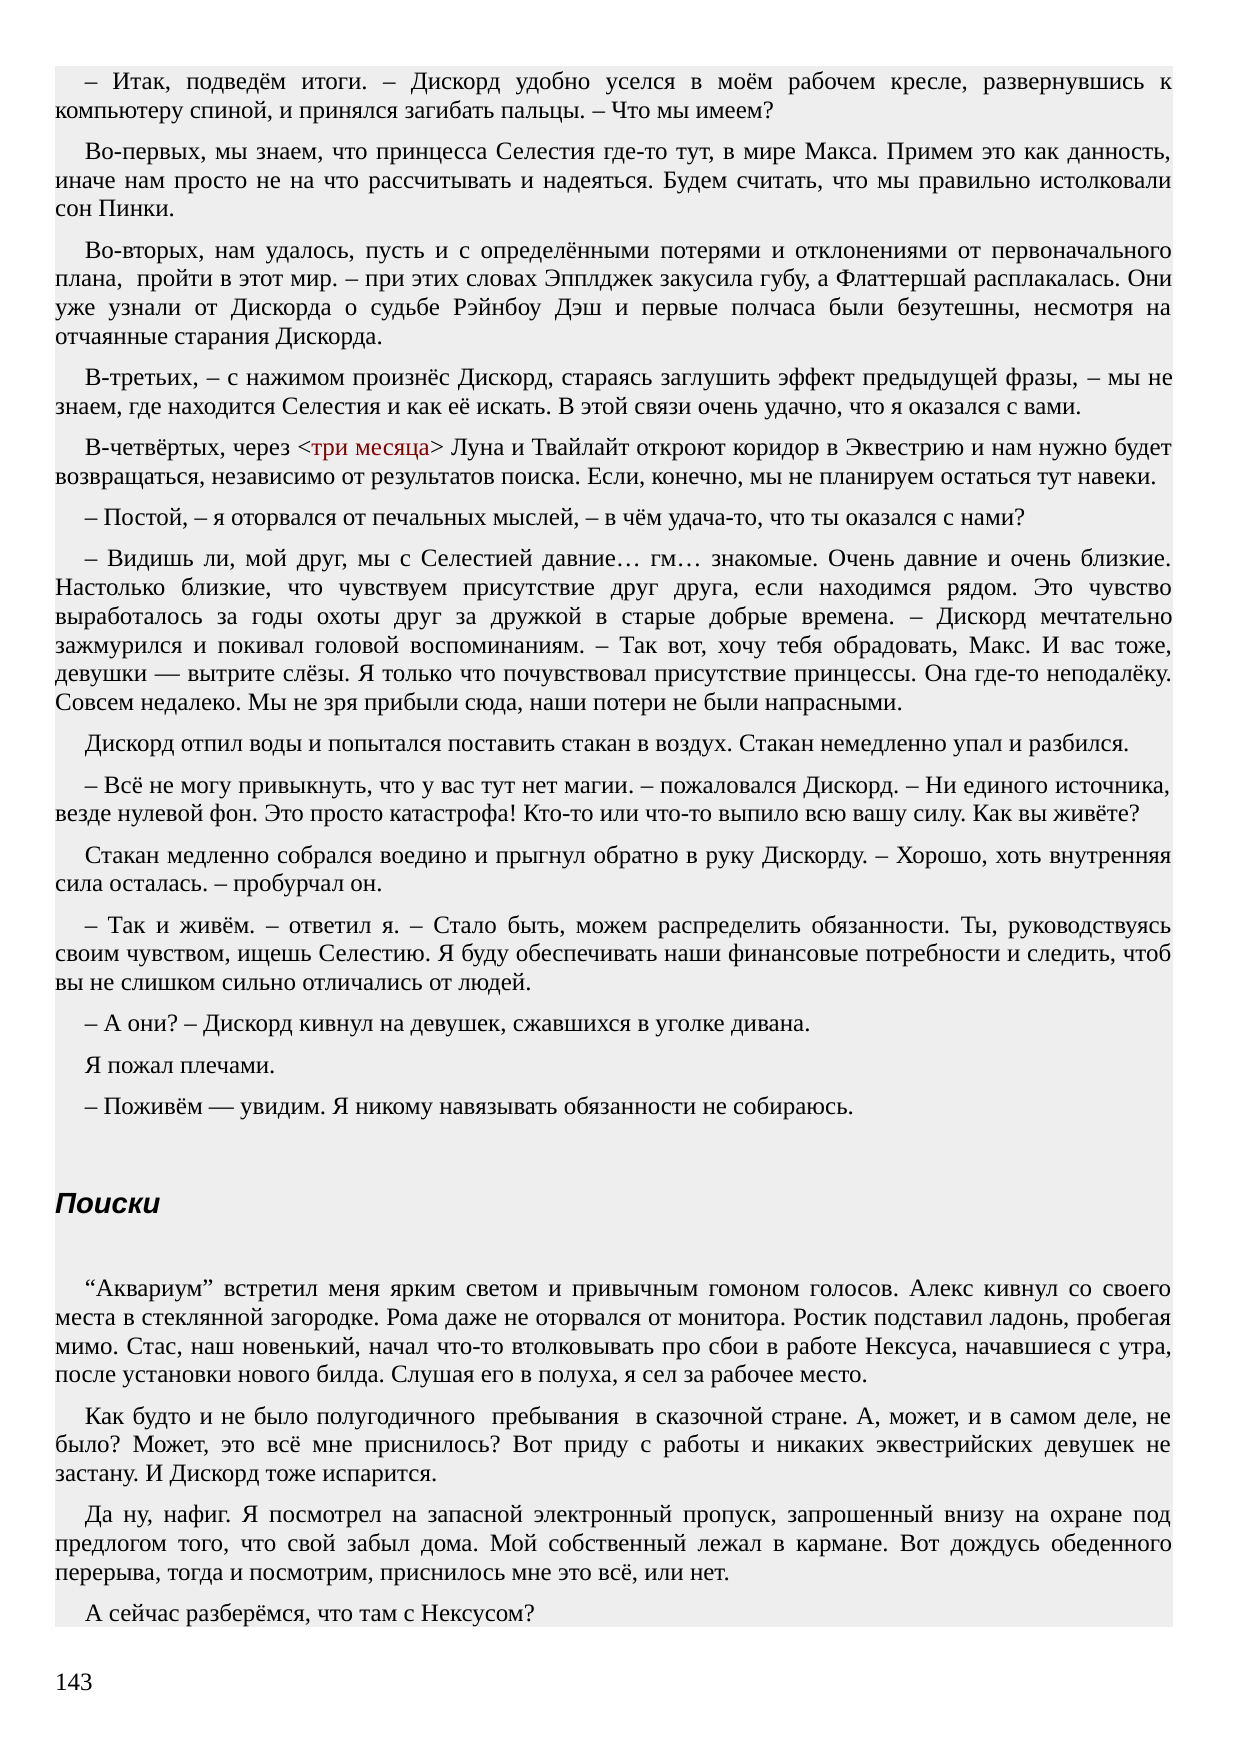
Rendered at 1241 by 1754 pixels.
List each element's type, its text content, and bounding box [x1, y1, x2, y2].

subtitle Поиски [55, 1186, 1173, 1219]
text “Аквариум” встретил меня ярким светом и привычным гомоном голосов. Алекс кивнул со своего места в стеклянной загородке. Рома даже не оторвался от монитора. Ростик подставил ладонь, пробегая мимо. Стас, наш новенький, начал что-то втолковывать про сбои в работе Нексуса, начавшиеся с утра, после установки нового билда. Слушая его в полуха, я сел за рабочее место. [55, 1273, 1173, 1388]
text Во-первых, мы знаем, что принцесса Селестия где-то тут, в мире Макса. Примем это как данность, иначе нам просто не на что рассчитывать и надеяться. Будем считать, что мы правильно истолковали сон Пинки. [55, 136, 1173, 222]
text Стакан медленно собрался воедино и прыгнул обратно в руку Дискорду. – Хорошо, хоть внутренняя сила осталась. – пробурчал он. [55, 840, 1173, 897]
text – Постой, – я оторвался от печальных мыслей, – в чём удача-то, что ты оказался с нами? [55, 502, 1173, 531]
text – Видишь ли, мой друг, мы с Селестией давние… гм… знакомые. Очень давние и очень близкие. Настолько близкие, что чувствуем присутствие друг друга, если находимся рядом. Это чувство выработалось за годы охоты друг за дружкой в старые добрые времена. – Дискорд мечтательно зажмурился и покивал головой воспоминаниям. – Так вот, хочу тебя обрадовать, Макс. И вас тоже, девушки — вытрите слёзы. Я только что почувствовал присутствие принцессы. Она где-то неподалёку. Совсем недалеко. Мы не зря прибыли сюда, наши потери не были напрасными. [55, 543, 1173, 716]
text Я пожал плечами. [55, 1050, 1173, 1078]
text – А они? – Дискорд кивнул на девушек, сжавшихся в уголке дивана. [55, 1008, 1173, 1037]
text Во-вторых, нам удалось, пусть и с определёнными потерями и отклонениями от первоначального плана, пройти в этот мир. – при этих словах Эпплджек закусила губу, а Флаттершай расплакалась. Они уже узнали от Дискорда о судьбе Рэйнбоу Дэш и первые полчаса были безутешны, несмотря на отчаянные старания Дискорда. [55, 235, 1173, 350]
text – Так и живём. – ответил я. – Стало быть, можем распределить обязанности. Ты, руководствуясь своим чувством, ищешь Селестию. Я буду обеспечивать наши финансовые потребности и следить, чтоб вы не слишком сильно отличались от людей. [55, 910, 1173, 996]
text В-четвёртых, через <три месяца> Луна и Твайлайт откроют коридор в Эквестрию и нам нужно будет возвращаться, независимо от результатов поиска. Если, конечно, мы не планируем остаться тут навеки. [55, 432, 1173, 490]
text Дискорд отпил воды и попытался поставить стакан в воздух. Стакан немедленно упал и разбился. [55, 728, 1173, 757]
text – Итак, подведём итоги. – Дискорд удобно уселся в моём рабочем кресле, развернувшись к компьютеру спиной, и принялся загибать пальцы. – Что мы имеем? [55, 66, 1173, 123]
text Как будто и не было полугодичного пребывания в сказочной стране. А, может, и в самом деле, не было? Может, это всё мне приснилось? Вот приду с работы и никаких эквестрийских девушек не застану. И Дискорд тоже испарится. [55, 1401, 1173, 1487]
text – Поживём — увидим. Я никому навязывать обязанности не собираюсь. [55, 1091, 1173, 1120]
text – Всё не могу привыкнуть, что у вас тут нет магии. – пожаловался Дискорд. – Ни единого источника, везде нулевой фон. Это просто катастрофа! Кто-то или что-то выпило всю вашу силу. Как вы живёте? [55, 770, 1173, 827]
text А сейчас разберёмся, что там с Нексусом? [55, 1598, 1173, 1627]
text В-третьих, – с нажимом произнёс Дискорд, стараясь заглушить эффект предыдущей фразы, – мы не знаем, где находится Селестия и как её искать. В этой связи очень удачно, что я оказался с вами. [55, 362, 1173, 420]
text Да ну, нафиг. Я посмотрел на запасной электронный пропуск, запрошенный внизу на охране под предлогом того, что свой забыл дома. Мой собственный лежал в кармане. Вот дождусь обеденного перерыва, тогда и посмотрим, приснилось мне это всё, или нет. [55, 1499, 1173, 1586]
